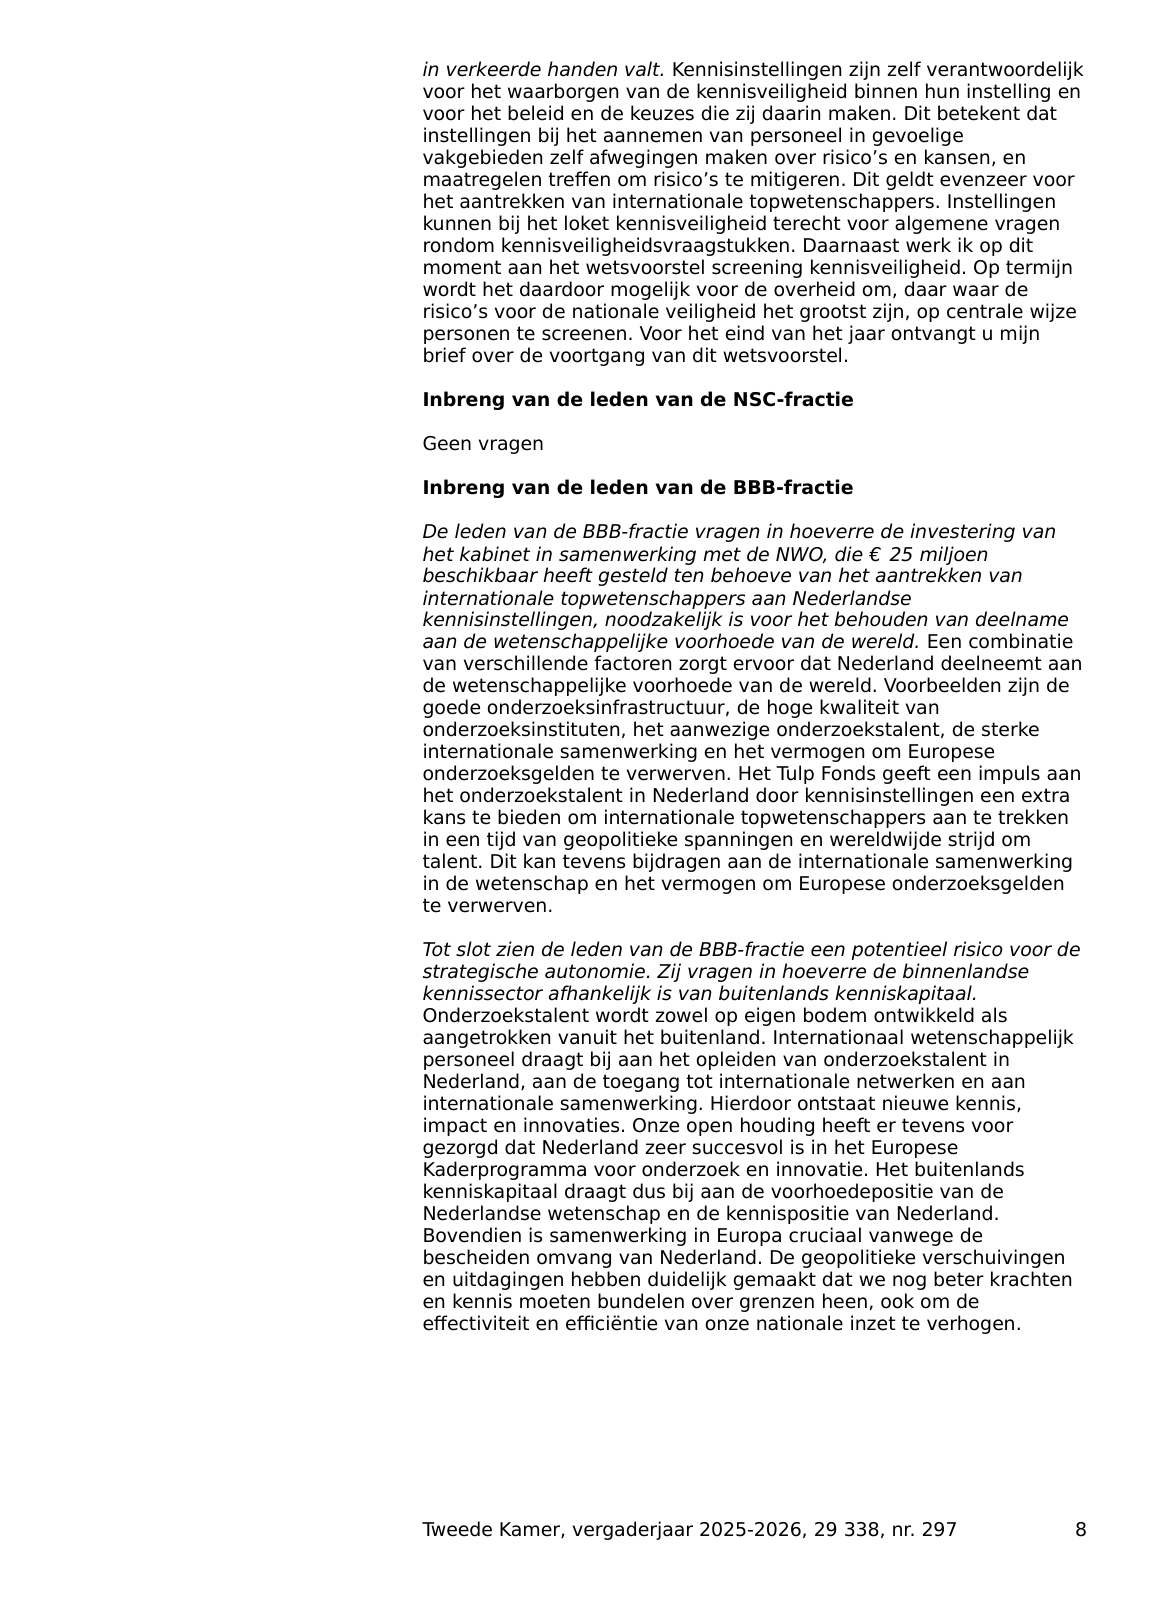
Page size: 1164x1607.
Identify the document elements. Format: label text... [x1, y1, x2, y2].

subtitle Inbreng van de leden van de BBB-fractie [422, 477, 1087, 499]
text Tot slot zien de leden van de BBB-fractie een potentieel risico voor de strategische autonomie. Zij vragen in hoeverre de binnenlandse kennissector afhankelijk is van buitenlands kenniskapitaal. Onderzoekstalent wordt zowel op eigen bodem ontwikkeld als aangetrokken vanuit het buitenland. Internationaal wetenschappelijk personeel draagt bij aan het opleiden van onderzoekstalent in Nederland, aan de toegang tot internationale netwerken en aan internationale samenwerking. Hierdoor ontstaat nieuwe kennis, impact en innovaties. Onze open houding heeft er tevens voor gezorgd dat Nederland zeer succesvol is in het Europese Kaderprogramma voor onderzoek en innovatie. Het buitenlands kenniskapitaal draagt dus bij aan de voorhoedepositie van de Nederlandse wetenschap en de kennispositie van Nederland. Bovendien is samenwerking in Europa cruciaal vanwege de bescheiden omvang van Nederland. De geopolitieke verschuivingen en uitdagingen hebben duidelijk gemaakt dat we nog beter krachten en kennis moeten bundelen over grenzen heen, ook om de effectiviteit en efficiëntie van onze nationale inzet te verhogen. [422, 939, 1087, 1335]
text Geen vragen [422, 433, 1087, 455]
text De leden van de BBB-fractie vragen in hoeverre de investering van het kabinet in samenwerking met de NWO, die € 25 miljoen beschikbaar heeft gesteld ten behoeve van het aantrekken van internationale topwetenschappers aan Nederlandse kennisinstellingen, noodzakelijk is voor het behouden van deelname aan de wetenschappelijke voorhoede van de wereld. Een combinatie van verschillende factoren zorgt ervoor dat Nederland deelneemt aan de wetenschappelijke voorhoede van de wereld. Voorbeelden zijn de goede onderzoeksinfrastructuur, de hoge kwaliteit van onderzoeksinstituten, het aanwezige onderzoekstalent, de sterke internationale samenwerking en het vermogen om Europese onderzoeksgelden te verwerven. Het Tulp Fonds geeft een impuls aan het onderzoekstalent in Nederland door kennisinstellingen een extra kans te bieden om internationale topwetenschappers aan te trekken in een tijd van geopolitieke spanningen en wereldwijde strijd om talent. Dit kan tevens bijdragen aan de internationale samenwerking in de wetenschap en het vermogen om Europese onderzoeksgelden te verwerven. [422, 521, 1087, 917]
text in verkeerde handen valt. Kennisinstellingen zijn zelf verantwoordelijk voor het waarborgen van de kennisveiligheid binnen hun instelling en voor het beleid en de keuzes die zij daarin maken. Dit betekent dat instellingen bij het aannemen van personeel in gevoelige vakgebieden zelf afwegingen maken over risico’s en kansen, en maatregelen treffen om risico’s te mitigeren. Dit geldt evenzeer voor het aantrekken van internationale topwetenschappers. Instellingen kunnen bij het loket kennisveiligheid terecht voor algemene vragen rondom kennisveiligheidsvraagstukken. Daarnaast werk ik op dit moment aan het wetsvoorstel screening kennisveiligheid. Op termijn wordt het daardoor mogelijk voor de overheid om, daar waar de risico’s voor de nationale veiligheid het grootst zijn, op centrale wijze personen te screenen. Voor het eind van het jaar ontvangt u mijn brief over de voortgang van dit wetsvoorstel. [422, 59, 1087, 367]
subtitle Inbreng van de leden van de NSC-fractie [422, 389, 1087, 411]
